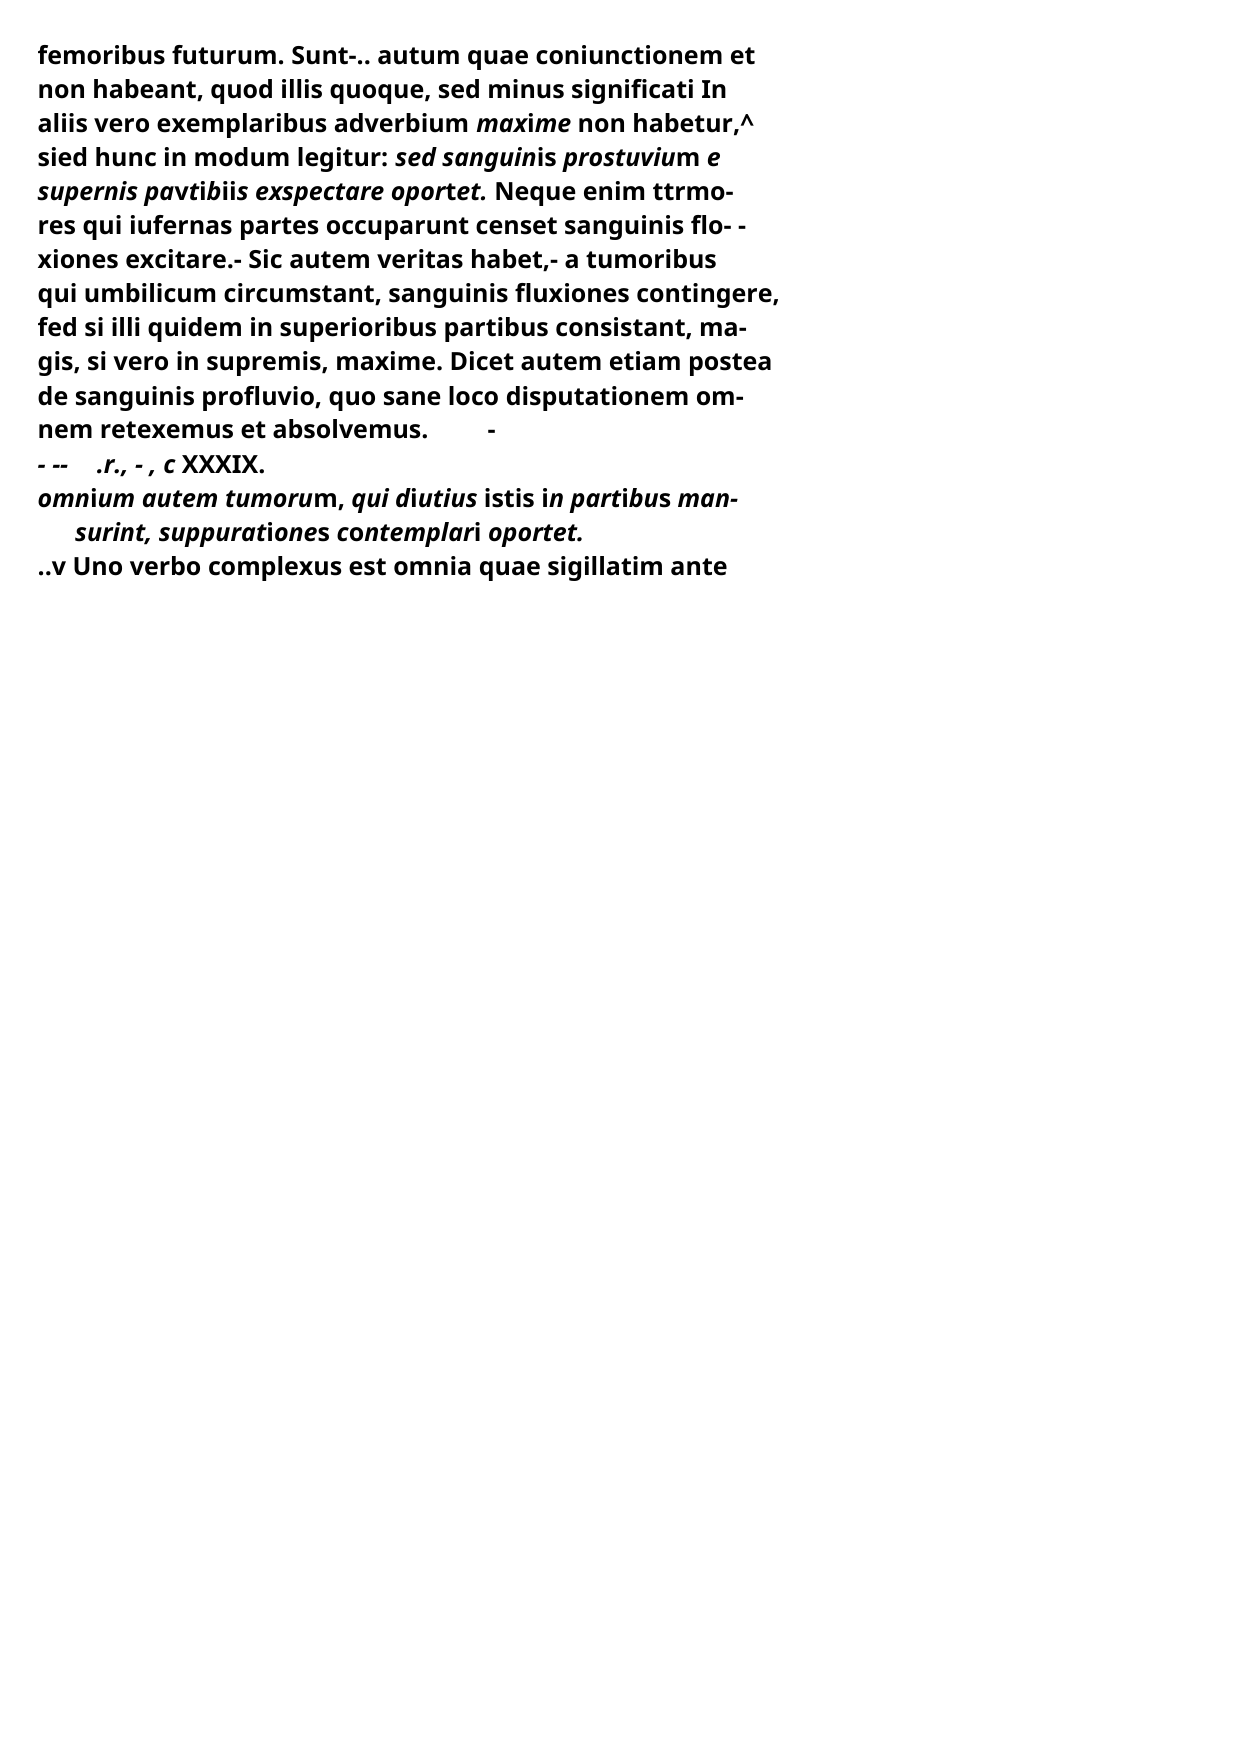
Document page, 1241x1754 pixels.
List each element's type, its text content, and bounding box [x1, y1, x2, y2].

text - -- .r., - , c XXXIX. [37, 446, 1203, 480]
text ..v Uno verbo complexus est omnia quae sigillatim ante [37, 548, 1203, 582]
text omnium autem tumorum, qui diutius istis in partibus man- surint, suppurationes contemplari oportet. [37, 480, 1203, 548]
text femoribus futurum. Sunt-.. autum quae coniunctionem et non habeant, quod illis quoque, sed minus significati In aliis vero exemplaribus adverbium maxime non habetur,^ sied hunc in modum legitur: sed sanguinis prostuvium e supernis pavtibiis exspectare oportet. Neque enim ttrmo- res qui iufernas partes occuparunt censet sanguinis flo- - xiones excitare.- Sic autem veritas habet,- a tumoribus qui umbilicum circumstant, sanguinis fluxiones contingere, fed si illi quidem in superioribus partibus consistant, ma- gis, si vero in supremis, maxime. Dicet autem etiam postea de sanguinis profluvio, quo sane loco disputationem om- nem retexemus et absolvemus. - [37, 37, 1203, 446]
